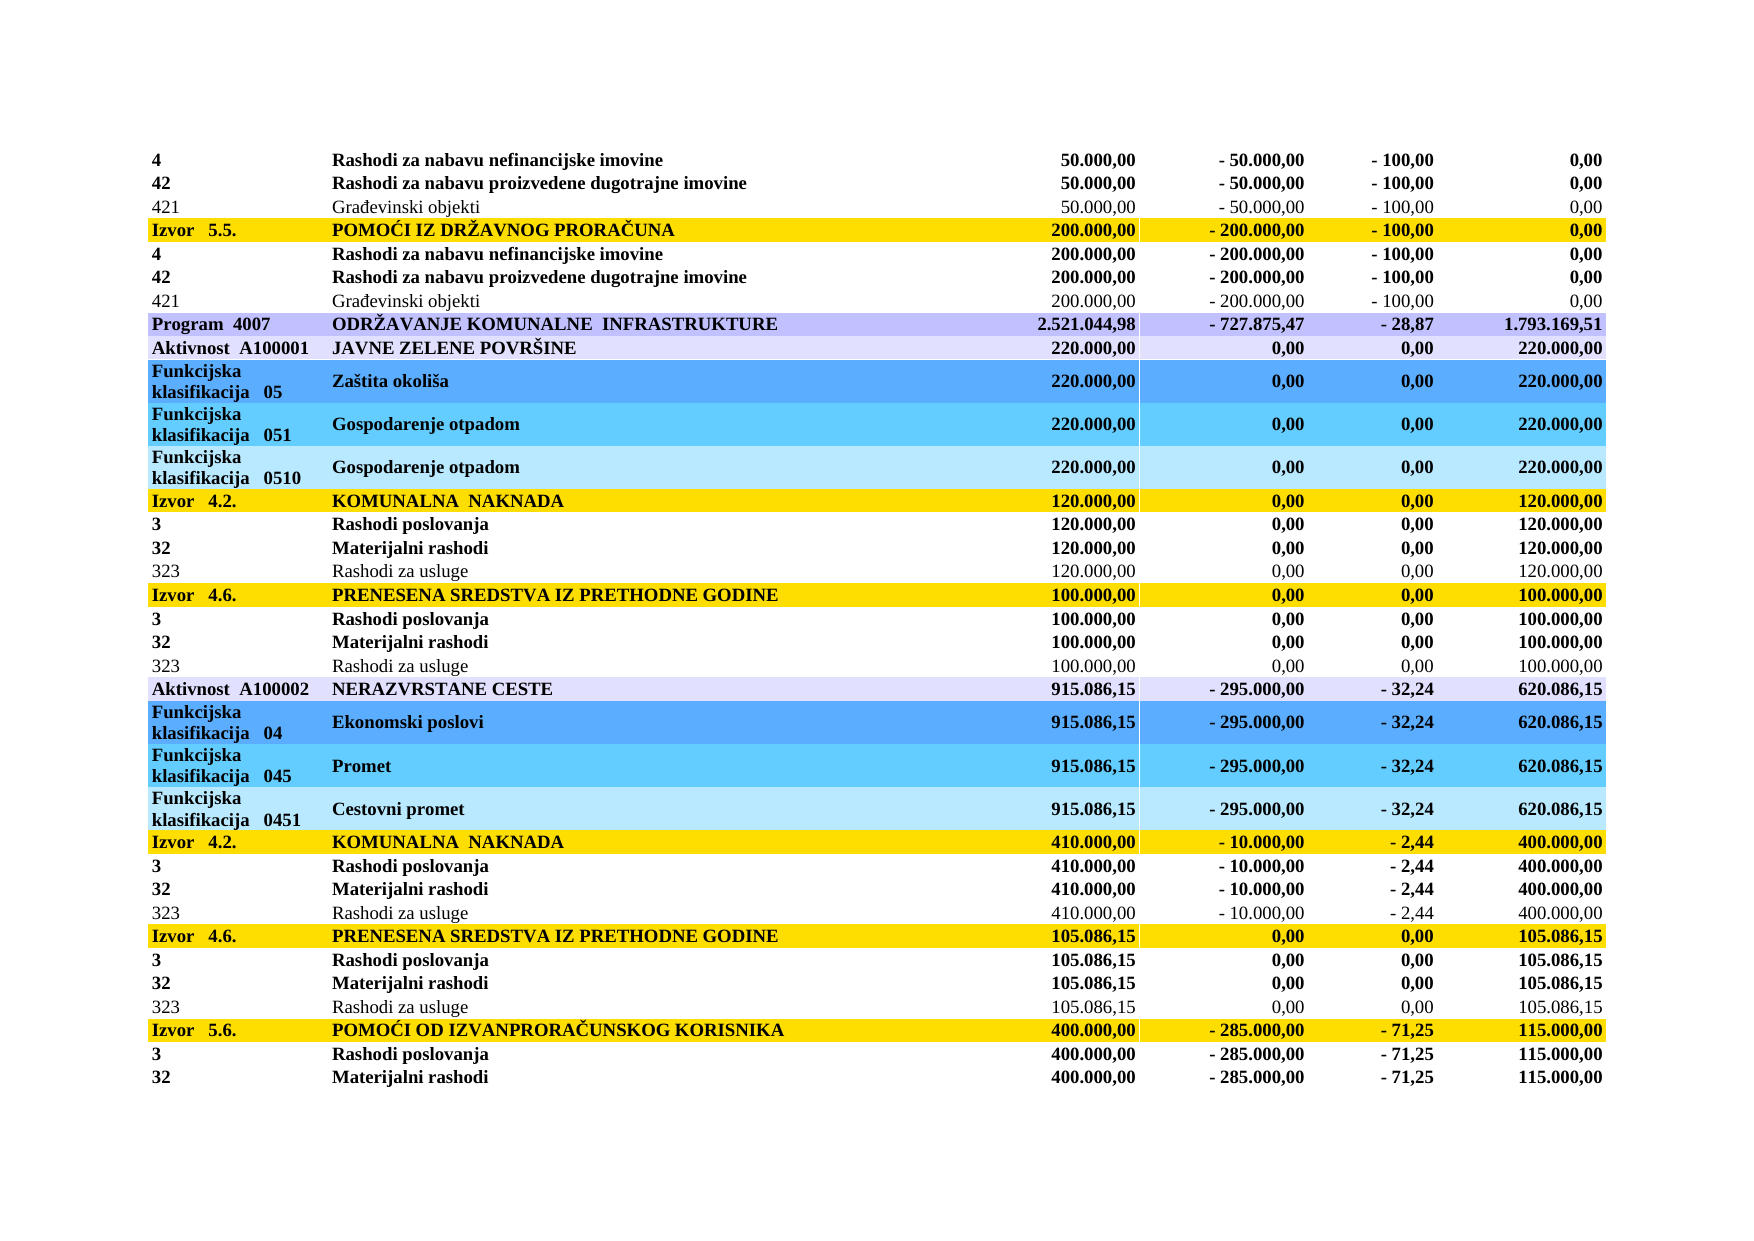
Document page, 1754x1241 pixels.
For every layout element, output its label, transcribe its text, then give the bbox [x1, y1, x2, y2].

table_cell 50.000,00 [971, 171, 1139, 195]
table_cell 200.000,00 [971, 265, 1139, 289]
table_cell Program 4007 [148, 313, 328, 336]
table_cell 0,00 [1308, 948, 1438, 971]
table_cell 105.086,15 [1438, 948, 1606, 971]
table_cell 220.000,00 [1438, 403, 1606, 446]
table_cell Materijalni rashodi [328, 630, 971, 654]
table_cell 115.000,00 [1438, 1019, 1606, 1042]
table_cell Gospodarenje otpadom [328, 446, 971, 489]
table_cell 220.000,00 [1438, 446, 1606, 489]
table_cell 32 [148, 536, 328, 559]
table_cell 400.000,00 [971, 1019, 1139, 1042]
table_cell 120.000,00 [1438, 560, 1606, 583]
table_cell 42 [148, 265, 328, 289]
table_cell 400.000,00 [971, 1066, 1139, 1089]
table_cell 400.000,00 [971, 1042, 1139, 1066]
table_cell 410.000,00 [971, 901, 1139, 924]
table_cell 0,00 [1140, 971, 1308, 995]
table_cell - 285.000,00 [1140, 1042, 1308, 1066]
table_cell Funkcijska klasifikacija 045 [148, 744, 328, 787]
table_cell 100.000,00 [1438, 654, 1606, 677]
table_cell - 2,44 [1308, 901, 1438, 924]
table_cell Materijalni rashodi [328, 877, 971, 901]
table_cell KOMUNALNA NAKNADA [328, 830, 971, 854]
table_cell 105.086,15 [971, 948, 1139, 971]
table_cell Rashodi poslovanja [328, 854, 971, 877]
table_cell - 200.000,00 [1140, 242, 1308, 265]
table_cell 100.000,00 [1438, 630, 1606, 654]
table_cell 105.086,15 [1438, 924, 1606, 948]
table_cell PRENESENA SREDSTVA IZ PRETHODNE GODINE [328, 924, 971, 948]
table_cell Rashodi za usluge [328, 901, 971, 924]
table_cell 220.000,00 [1438, 360, 1606, 403]
table_cell 105.086,15 [971, 995, 1139, 1018]
table_cell - 100,00 [1308, 148, 1438, 171]
table_cell Rashodi za usluge [328, 654, 971, 677]
table_cell 0,00 [1140, 654, 1308, 677]
table_cell 105.086,15 [1438, 995, 1606, 1018]
table_cell 400.000,00 [1438, 901, 1606, 924]
table_cell - 295.000,00 [1140, 744, 1308, 787]
table_cell Izvor 4.6. [148, 583, 328, 607]
table_cell Izvor 4.2. [148, 830, 328, 854]
table_cell 0,00 [1438, 148, 1606, 171]
table_cell 3 [148, 948, 328, 971]
table_cell - 200.000,00 [1140, 265, 1308, 289]
table_cell 0,00 [1140, 489, 1308, 512]
table_cell Izvor 4.2. [148, 489, 328, 512]
table_cell - 100,00 [1308, 265, 1438, 289]
table_cell 0,00 [1438, 265, 1606, 289]
table_cell 4 [148, 242, 328, 265]
table_cell 0,00 [1140, 403, 1308, 446]
table_cell 100.000,00 [971, 630, 1139, 654]
table_cell 120.000,00 [1438, 513, 1606, 536]
table_cell Rashodi poslovanja [328, 607, 971, 630]
table_cell NERAZVRSTANE CESTE [328, 677, 971, 701]
table_cell - 285.000,00 [1140, 1019, 1308, 1042]
table_cell 105.086,15 [971, 924, 1139, 948]
table_cell 100.000,00 [971, 654, 1139, 677]
table_cell 120.000,00 [971, 489, 1139, 512]
table_cell 32 [148, 971, 328, 995]
table_cell - 32,24 [1308, 787, 1438, 830]
table_cell - 100,00 [1308, 242, 1438, 265]
table_cell - 2,44 [1308, 877, 1438, 901]
table_cell PRENESENA SREDSTVA IZ PRETHODNE GODINE [328, 583, 971, 607]
table_cell Funkcijska klasifikacija 0510 [148, 446, 328, 489]
table_cell 400.000,00 [1438, 830, 1606, 854]
table_cell 0,00 [1140, 948, 1308, 971]
table_cell 915.086,15 [971, 677, 1139, 701]
table_cell - 295.000,00 [1140, 701, 1308, 744]
table_cell 220.000,00 [971, 403, 1139, 446]
table_cell 620.086,15 [1438, 744, 1606, 787]
table_cell 120.000,00 [971, 560, 1139, 583]
table_cell 3 [148, 513, 328, 536]
table_cell 200.000,00 [971, 242, 1139, 265]
table_cell 421 [148, 289, 328, 312]
table_cell 0,00 [1308, 360, 1438, 403]
table_cell 0,00 [1438, 218, 1606, 242]
table_cell 620.086,15 [1438, 701, 1606, 744]
table_cell JAVNE ZELENE POVRŠINE [328, 336, 971, 359]
table_cell 50.000,00 [971, 195, 1139, 218]
table_cell Zaštita okoliša [328, 360, 971, 403]
table_cell 100.000,00 [1438, 583, 1606, 607]
table_cell 100.000,00 [971, 583, 1139, 607]
table_cell 620.086,15 [1438, 787, 1606, 830]
table_cell - 10.000,00 [1140, 901, 1308, 924]
table_cell Rashodi za nabavu proizvedene dugotrajne imovine [328, 171, 971, 195]
table_cell 410.000,00 [971, 877, 1139, 901]
table_cell Aktivnost A100002 [148, 677, 328, 701]
table_cell Rashodi poslovanja [328, 948, 971, 971]
table_cell - 100,00 [1308, 171, 1438, 195]
table_cell - 10.000,00 [1140, 877, 1308, 901]
table_cell Materijalni rashodi [328, 536, 971, 559]
table_cell Rashodi za nabavu nefinancijske imovine [328, 148, 971, 171]
table_cell - 285.000,00 [1140, 1066, 1308, 1089]
table_cell - 200.000,00 [1140, 289, 1308, 312]
table_cell 200.000,00 [971, 218, 1139, 242]
table_cell 0,00 [1140, 630, 1308, 654]
table_cell 0,00 [1308, 489, 1438, 512]
table_cell 32 [148, 877, 328, 901]
table_cell - 727.875,47 [1140, 313, 1308, 336]
table_cell 0,00 [1140, 995, 1308, 1018]
table_cell - 71,25 [1308, 1019, 1438, 1042]
table_cell 323 [148, 560, 328, 583]
table_cell 32 [148, 1066, 328, 1089]
table_cell 0,00 [1140, 360, 1308, 403]
table_cell 323 [148, 901, 328, 924]
table_cell - 32,24 [1308, 701, 1438, 744]
table_cell 115.000,00 [1438, 1066, 1606, 1089]
table_cell 0,00 [1140, 560, 1308, 583]
table_cell 120.000,00 [1438, 536, 1606, 559]
table_cell 0,00 [1140, 583, 1308, 607]
table_cell 0,00 [1438, 289, 1606, 312]
table_cell 915.086,15 [971, 744, 1139, 787]
table_cell Funkcijska klasifikacija 051 [148, 403, 328, 446]
table_cell 220.000,00 [971, 360, 1139, 403]
table_cell Rashodi poslovanja [328, 513, 971, 536]
table_cell 115.000,00 [1438, 1042, 1606, 1066]
table_cell 0,00 [1308, 607, 1438, 630]
table_cell Građevinski objekti [328, 195, 971, 218]
table_cell Aktivnost A100001 [148, 336, 328, 359]
table_cell 0,00 [1308, 995, 1438, 1018]
table_cell 0,00 [1308, 560, 1438, 583]
table_cell Gospodarenje otpadom [328, 403, 971, 446]
table_cell Cestovni promet [328, 787, 971, 830]
table_cell ODRŽAVANJE KOMUNALNE INFRASTRUKTURE [328, 313, 971, 336]
table_cell 400.000,00 [1438, 854, 1606, 877]
table_cell 0,00 [1308, 630, 1438, 654]
table_cell 323 [148, 654, 328, 677]
table_cell - 295.000,00 [1140, 677, 1308, 701]
table_cell 42 [148, 171, 328, 195]
table_cell 0,00 [1308, 654, 1438, 677]
table_cell 100.000,00 [971, 607, 1139, 630]
table_cell - 10.000,00 [1140, 830, 1308, 854]
table_cell - 100,00 [1308, 289, 1438, 312]
table_cell - 50.000,00 [1140, 195, 1308, 218]
table_cell 105.086,15 [971, 971, 1139, 995]
table_cell Funkcijska klasifikacija 0451 [148, 787, 328, 830]
table_cell 0,00 [1308, 513, 1438, 536]
table_cell 3 [148, 854, 328, 877]
table_cell 915.086,15 [971, 701, 1139, 744]
table_cell - 2,44 [1308, 830, 1438, 854]
table_cell Izvor 5.5. [148, 218, 328, 242]
table_cell 120.000,00 [971, 536, 1139, 559]
table_cell Izvor 4.6. [148, 924, 328, 948]
table_cell 0,00 [1308, 924, 1438, 948]
table_cell Rashodi poslovanja [328, 1042, 971, 1066]
table_cell - 50.000,00 [1140, 148, 1308, 171]
table_cell - 71,25 [1308, 1042, 1438, 1066]
table_cell 2.521.044,98 [971, 313, 1139, 336]
table_cell 421 [148, 195, 328, 218]
table_cell Ekonomski poslovi [328, 701, 971, 744]
table_cell 400.000,00 [1438, 877, 1606, 901]
table_cell - 32,24 [1308, 677, 1438, 701]
table_cell 220.000,00 [971, 336, 1139, 359]
table_cell - 50.000,00 [1140, 171, 1308, 195]
table_cell - 32,24 [1308, 744, 1438, 787]
table_cell Materijalni rashodi [328, 971, 971, 995]
table_cell 410.000,00 [971, 854, 1139, 877]
table_cell 0,00 [1140, 924, 1308, 948]
table_cell 323 [148, 995, 328, 1018]
table_cell POMOĆI IZ DRŽAVNOG PRORAČUNA [328, 218, 971, 242]
table_cell 0,00 [1140, 513, 1308, 536]
table_cell 0,00 [1308, 536, 1438, 559]
table_cell KOMUNALNA NAKNADA [328, 489, 971, 512]
table_cell 0,00 [1438, 171, 1606, 195]
table_cell 915.086,15 [971, 787, 1139, 830]
table_cell 0,00 [1308, 336, 1438, 359]
table_cell 3 [148, 1042, 328, 1066]
table_cell Funkcijska klasifikacija 05 [148, 360, 328, 403]
table_cell Materijalni rashodi [328, 1066, 971, 1089]
table_cell POMOĆI OD IZVANPRORAČUNSKOG KORISNIKA [328, 1019, 971, 1042]
table_cell 0,00 [1438, 195, 1606, 218]
table_cell - 200.000,00 [1140, 218, 1308, 242]
table_cell - 28,87 [1308, 313, 1438, 336]
table_cell - 10.000,00 [1140, 854, 1308, 877]
table_cell Rashodi za usluge [328, 995, 971, 1018]
table_cell 0,00 [1308, 971, 1438, 995]
table_cell Izvor 5.6. [148, 1019, 328, 1042]
table_cell 0,00 [1140, 446, 1308, 489]
table_cell - 71,25 [1308, 1066, 1438, 1089]
table_cell 1.793.169,51 [1438, 313, 1606, 336]
table_cell 100.000,00 [1438, 607, 1606, 630]
table_cell 410.000,00 [971, 830, 1139, 854]
table_cell 0,00 [1438, 242, 1606, 265]
table_cell 50.000,00 [971, 148, 1139, 171]
table_cell 0,00 [1140, 607, 1308, 630]
table_cell Promet [328, 744, 971, 787]
table_cell 220.000,00 [1438, 336, 1606, 359]
table_cell 220.000,00 [971, 446, 1139, 489]
table_cell Rashodi za nabavu nefinancijske imovine [328, 242, 971, 265]
table_cell 4 [148, 148, 328, 171]
table_cell - 2,44 [1308, 854, 1438, 877]
table_cell 3 [148, 607, 328, 630]
table_cell Rashodi za usluge [328, 560, 971, 583]
table_cell 120.000,00 [1438, 489, 1606, 512]
table_cell 0,00 [1140, 536, 1308, 559]
table_cell - 100,00 [1308, 218, 1438, 242]
table_cell 105.086,15 [1438, 971, 1606, 995]
table_cell 0,00 [1308, 403, 1438, 446]
table_cell 0,00 [1308, 446, 1438, 489]
table_cell 32 [148, 630, 328, 654]
table_cell 120.000,00 [971, 513, 1139, 536]
table_cell Rashodi za nabavu proizvedene dugotrajne imovine [328, 265, 971, 289]
table_cell 0,00 [1308, 583, 1438, 607]
table_cell - 100,00 [1308, 195, 1438, 218]
table_cell 0,00 [1140, 336, 1308, 359]
table_cell Funkcijska klasifikacija 04 [148, 701, 328, 744]
table_cell 620.086,15 [1438, 677, 1606, 701]
table_cell 200.000,00 [971, 289, 1139, 312]
table_cell Građevinski objekti [328, 289, 971, 312]
table_cell - 295.000,00 [1140, 787, 1308, 830]
